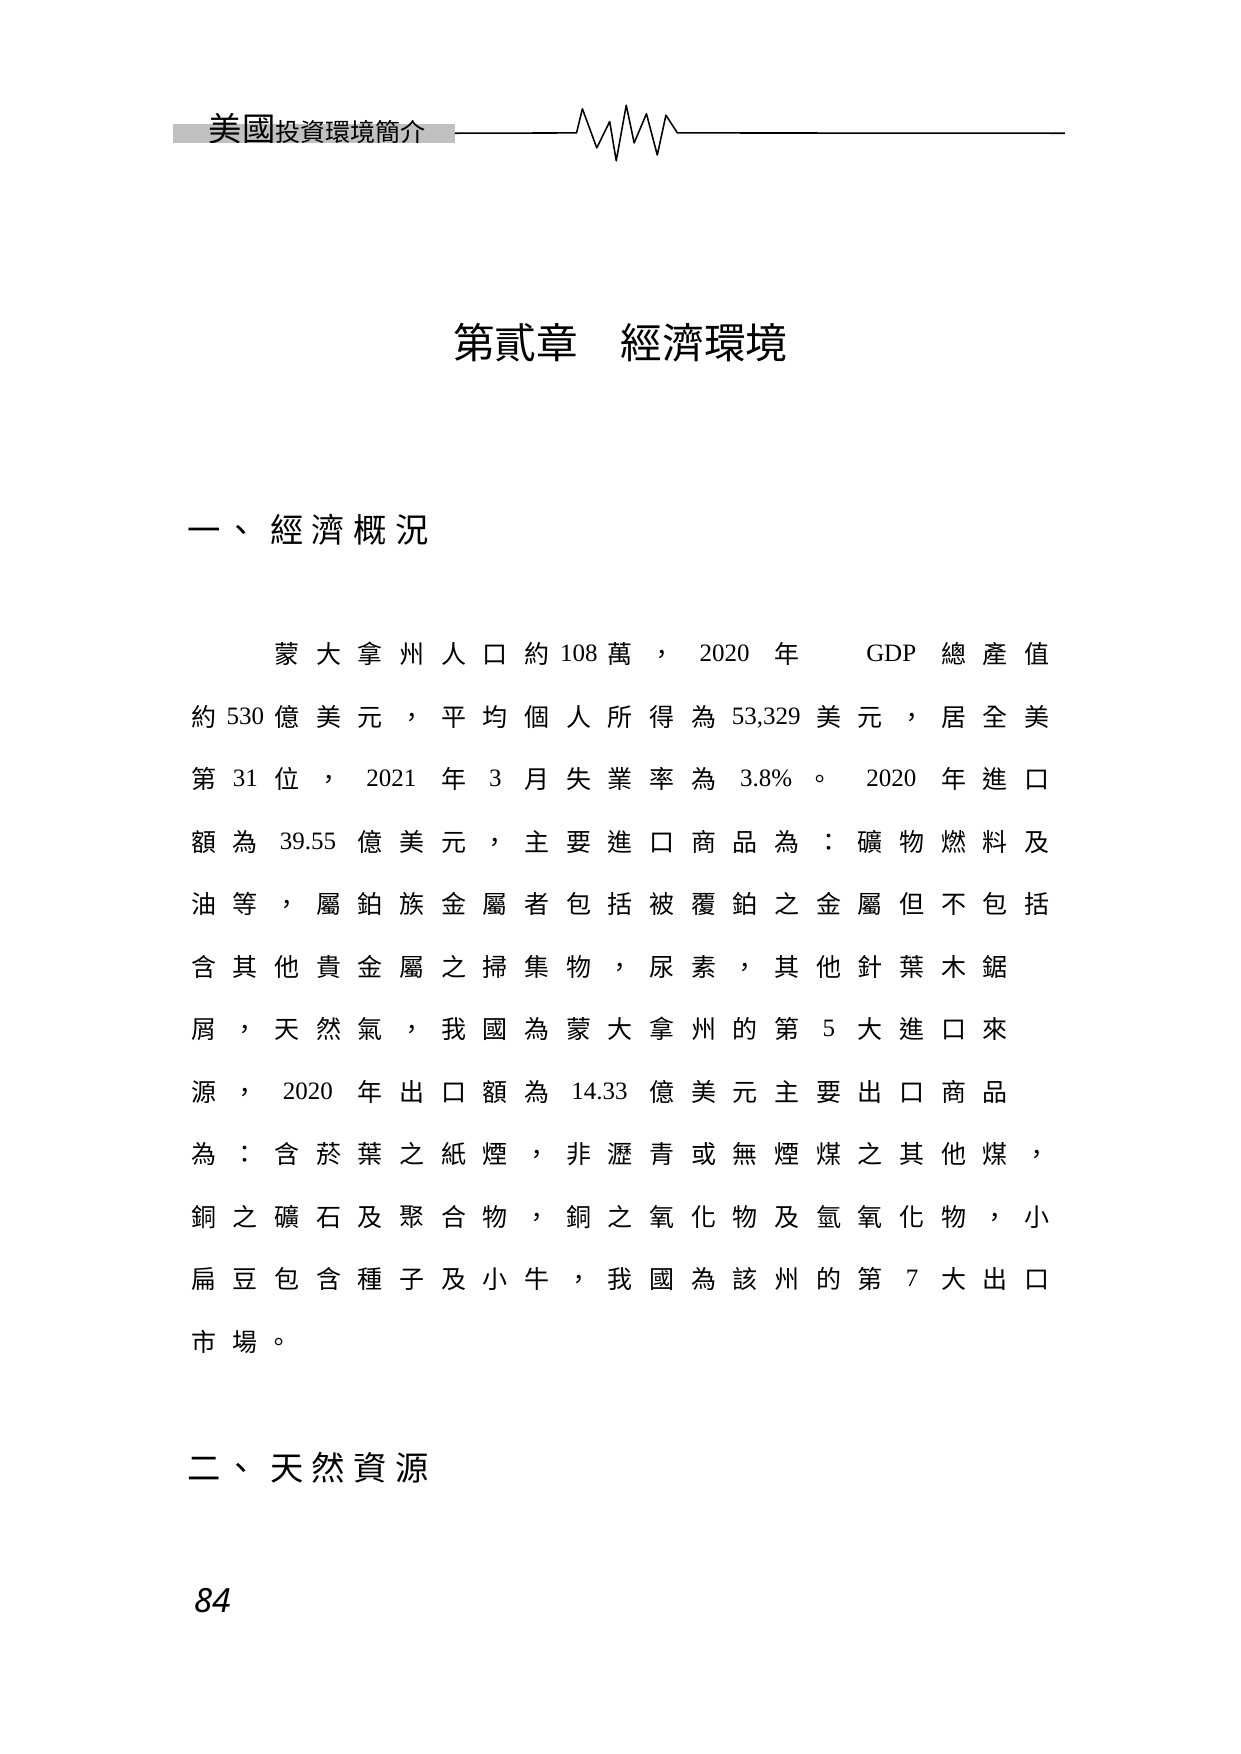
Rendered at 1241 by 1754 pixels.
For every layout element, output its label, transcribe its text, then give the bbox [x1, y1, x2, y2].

text 一、經濟概況 [183, 486, 1058, 549]
text 第貳章 經濟環境 [183, 299, 1058, 361]
text 二、天然資源 [183, 1424, 1058, 1486]
text 蒙大拿州人口約108萬，2020年 GDP總產值約530億美元，平均個人所得為53,329美元，居全美第31位，2021年3月失業率為3.8%。2020年進口額為39.55億美元，主要進口商品為：礦物燃料及油等，屬鉑族金屬者包括被覆鉑之金屬但不包括含其他貴金屬之掃集物，尿素，其他針葉木鋸屑，天然氣，我國為蒙大拿州的第5大進口來源，2020年出口額為14.33億美元主要出口商品為：含菸葉之紙煙，非瀝青或無煙煤之其他煤， 銅之礦石及聚合物，銅之氧化物及氫氧化物，小扁豆包含種子及小牛，我國為該州的第7大出口市場。 [183, 611, 1058, 1361]
